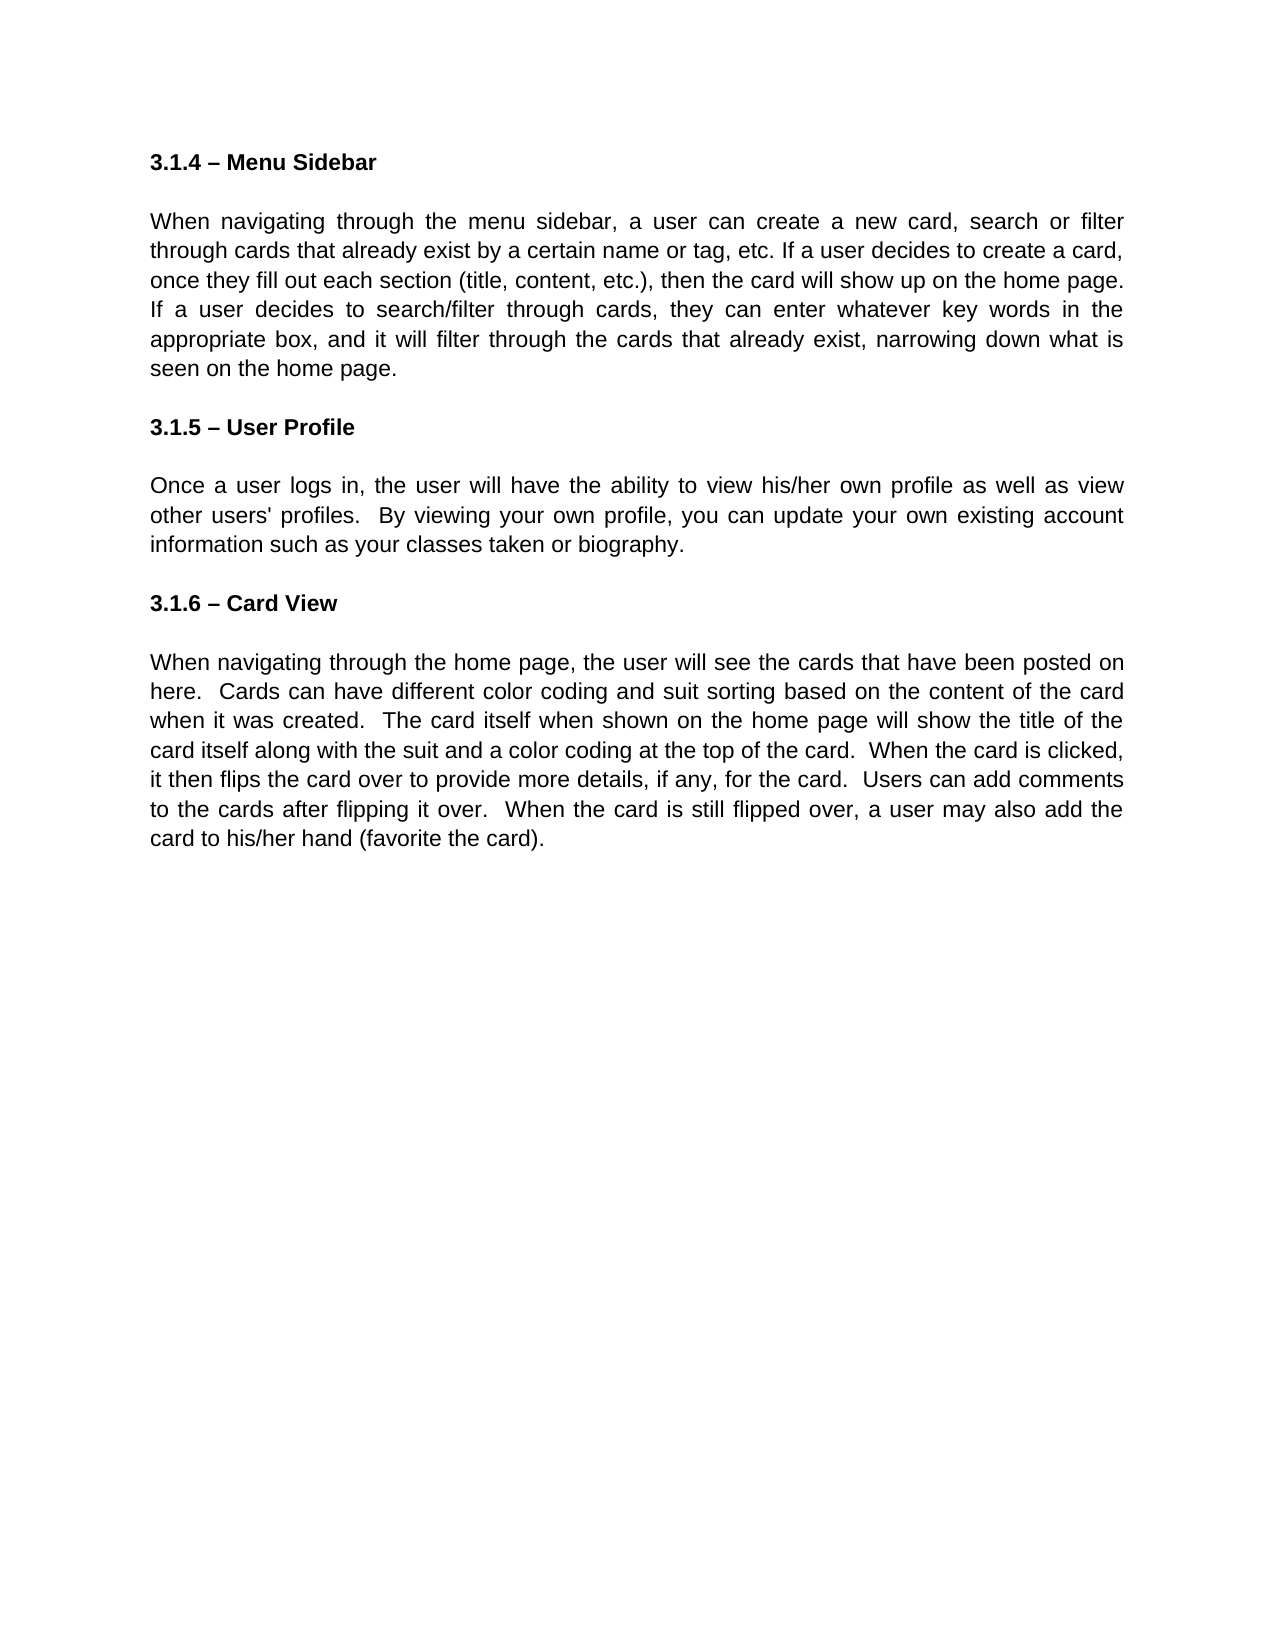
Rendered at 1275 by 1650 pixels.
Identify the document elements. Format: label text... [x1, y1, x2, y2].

text 3.1.6 – Card View [150, 591, 1125, 616]
text 3.1.4 – Menu Sidebar [150, 150, 1125, 176]
text 3.1.5 – User Profile [150, 414, 1125, 440]
text Once a user logs in, the user will have the ability to view his/her own profile as well as view other users' profiles. By viewing your own profile, you can update your own existing account information such as your classes taken or biography. [150, 473, 1125, 557]
text When navigating through the home page, the user will see the cards that have been posted on here. Cards can have different color coding and suit sorting based on the content of the card when it was created. The card itself when shown on the home page will show the title of the card itself along with the suit and a color coding at the top of the card. When the card is clicked, it then flips the card over to provide more details, if any, for the card. Users can add comments to the cards after flipping it over. When the card is still flipped over, a user may also add the card to his/her hand (favorite the card). [150, 649, 1125, 851]
text When navigating through the menu sidebar, a user can create a new card, search or filter through cards that already exist by a certain name or tag, etc. If a user decides to create a card, once they fill out each section (title, content, etc.), then the card will show up on the home page. If a user decides to search/filter through cards, they can enter whatever key words in the appropriate box, and it will filter through the cards that already exist, narrowing down what is seen on the home page. [150, 209, 1125, 381]
